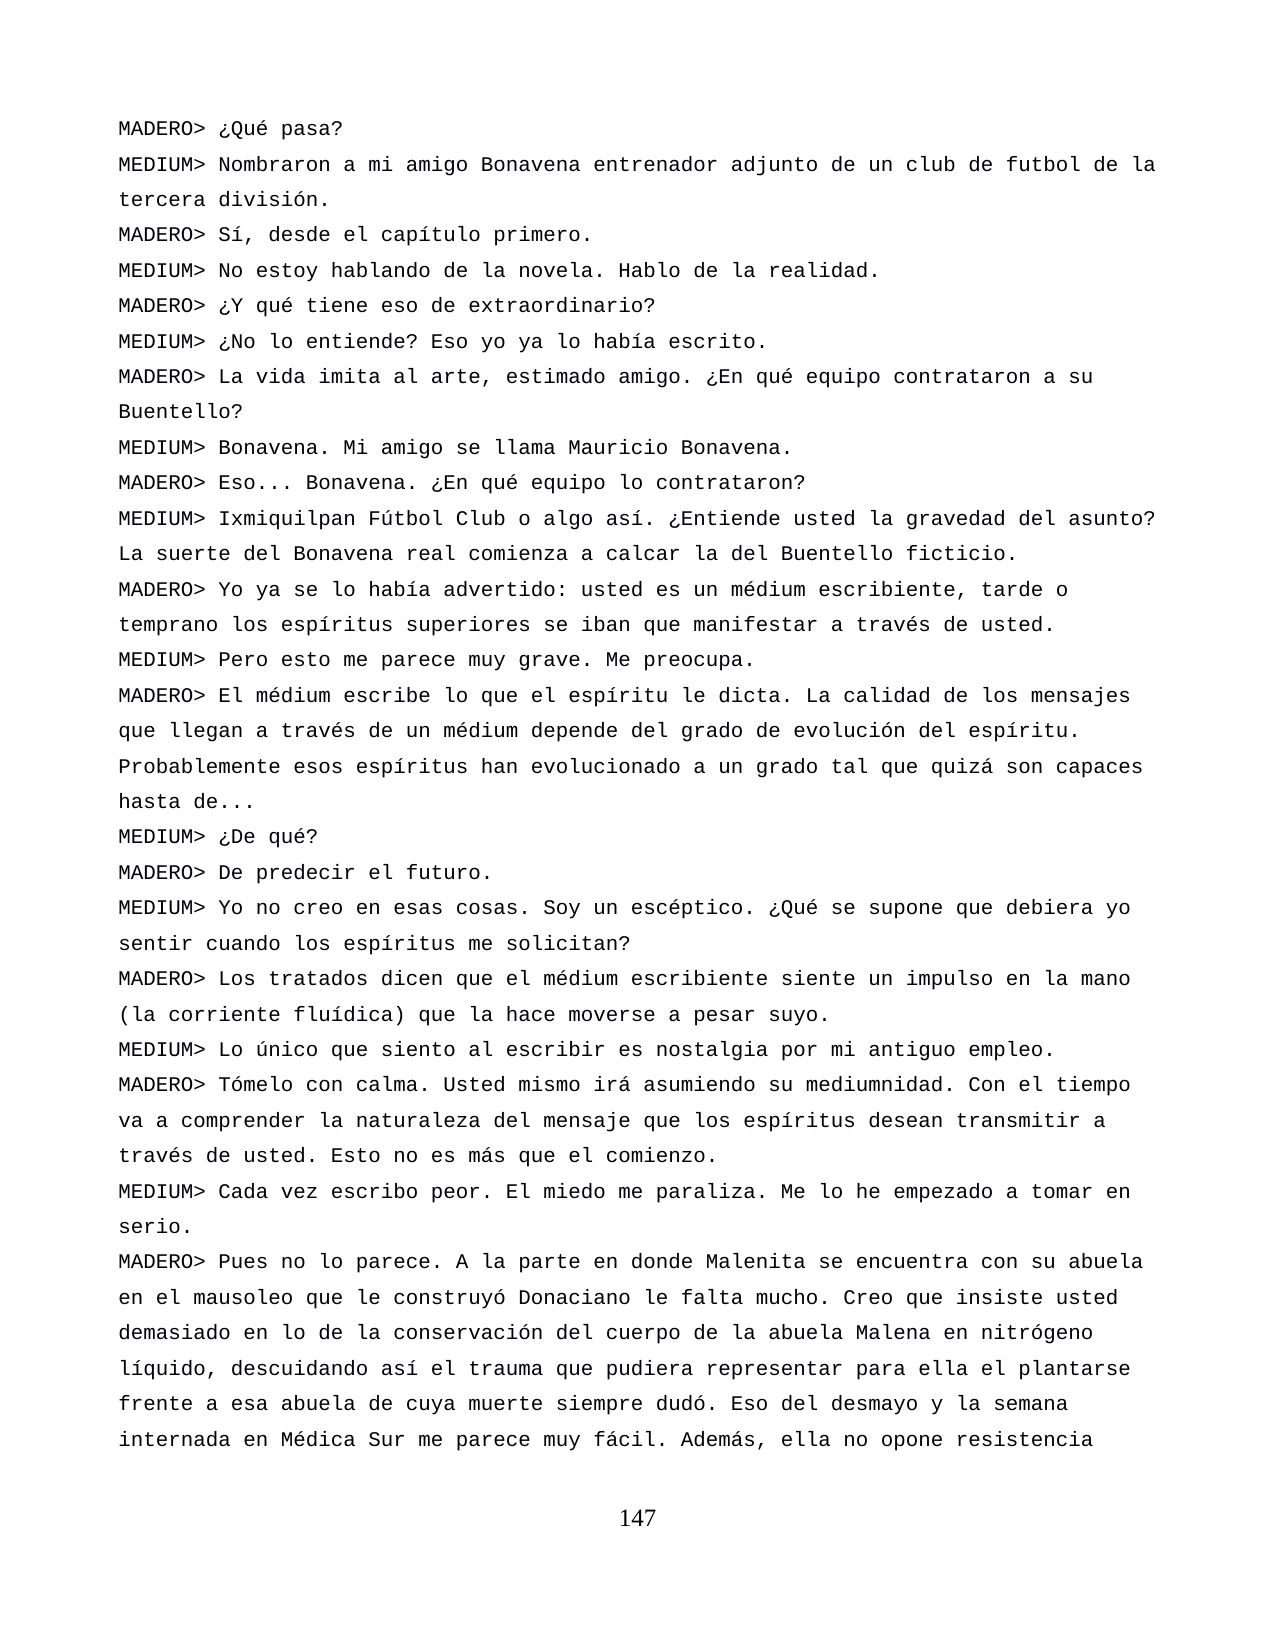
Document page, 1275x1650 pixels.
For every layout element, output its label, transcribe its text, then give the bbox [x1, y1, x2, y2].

text MEDIUM> Nombraron a mi amigo Bonavena entrenador adjunto de un club de futbol de la tercera división. [118, 153, 1157, 213]
text MEDIUM> No estoy hablando de la novela. Hablo de la realidad. [118, 260, 1157, 283]
text MADERO> De predecir el futuro. [118, 862, 1157, 886]
text MEDIUM> Bonavena. Mi amigo se llama Mauricio Bonavena. [118, 437, 1157, 461]
text MADERO> Tómelo con calma. Usted mismo irá asumiendo su mediumnidad. Con el tiempo va a comprender la naturaleza del mensaje que los espíritus desean transmitir a través de usted. Esto no es más que el comienzo. [118, 1074, 1157, 1169]
text MEDIUM> Ixmiquilpan Fútbol Club o algo así. ¿Entiende usted la gravedad del asunto? La suerte del Bonavena real comienza a calcar la del Buentello ficticio. [118, 508, 1157, 567]
text MEDIUM> Lo único que siento al escribir es nostalgia por mi antiguo empleo. [118, 1039, 1157, 1063]
text MADERO> ¿Y qué tiene eso de extraordinario? [118, 295, 1157, 319]
text MADERO> Yo ya se lo había advertido: usted es un médium escribiente, tarde o temprano los espíritus superiores se iban que manifestar a través de usted. [118, 578, 1157, 638]
text MADERO> La vida imita al arte, estimado amigo. ¿En qué equipo contrataron a su Buentello? [118, 366, 1157, 425]
text MEDIUM> ¿No lo entiende? Eso yo ya lo había escrito. [118, 331, 1157, 354]
text MADERO> Pues no lo parece. A la parte en donde Malenita se encuentra con su abuela en el mausoleo que le construyó Donaciano le falta mucho. Creo que insiste usted demasiado en lo de la conservación del cuerpo de la abuela Malena en nitrógeno líquido, descuidando así el trauma que pudiera representar para ella el plantarse frente a esa abuela de cuya muerte siempre dudó. Eso del desmayo y la semana internada en Médica Sur me parece muy fácil. Además, ella no opone resistencia [118, 1251, 1157, 1452]
text MADERO> Eso... Bonavena. ¿En qué equipo lo contrataron? [118, 472, 1157, 496]
text MADERO> ¿Qué pasa? [118, 118, 1157, 142]
text MEDIUM> Yo no creo en esas cosas. Soy un escéptico. ¿Qué se supone que debiera yo sentir cuando los espíritus me solicitan? [118, 897, 1157, 956]
text MEDIUM> Cada vez escribo peor. El miedo me paraliza. Me lo he empezado a tomar en serio. [118, 1181, 1157, 1240]
text MADERO> Los tratados dicen que el médium escribiente siente un impulso en la mano (la corriente fluídica) que la hace moverse a pesar suyo. [118, 968, 1157, 1027]
text MADERO> Sí, desde el capítulo primero. [118, 224, 1157, 248]
text MEDIUM> ¿De qué? [118, 826, 1157, 850]
text MEDIUM> Pero esto me parece muy grave. Me preocupa. [118, 649, 1157, 673]
text MADERO> El médium escribe lo que el espíritu le dicta. La calidad de los mensajes que llegan a través de un médium depende del grado de evolución del espíritu. Probablemente esos espíritus han evolucionado a un grado tal que quizá son capaces hasta de... [118, 685, 1157, 815]
